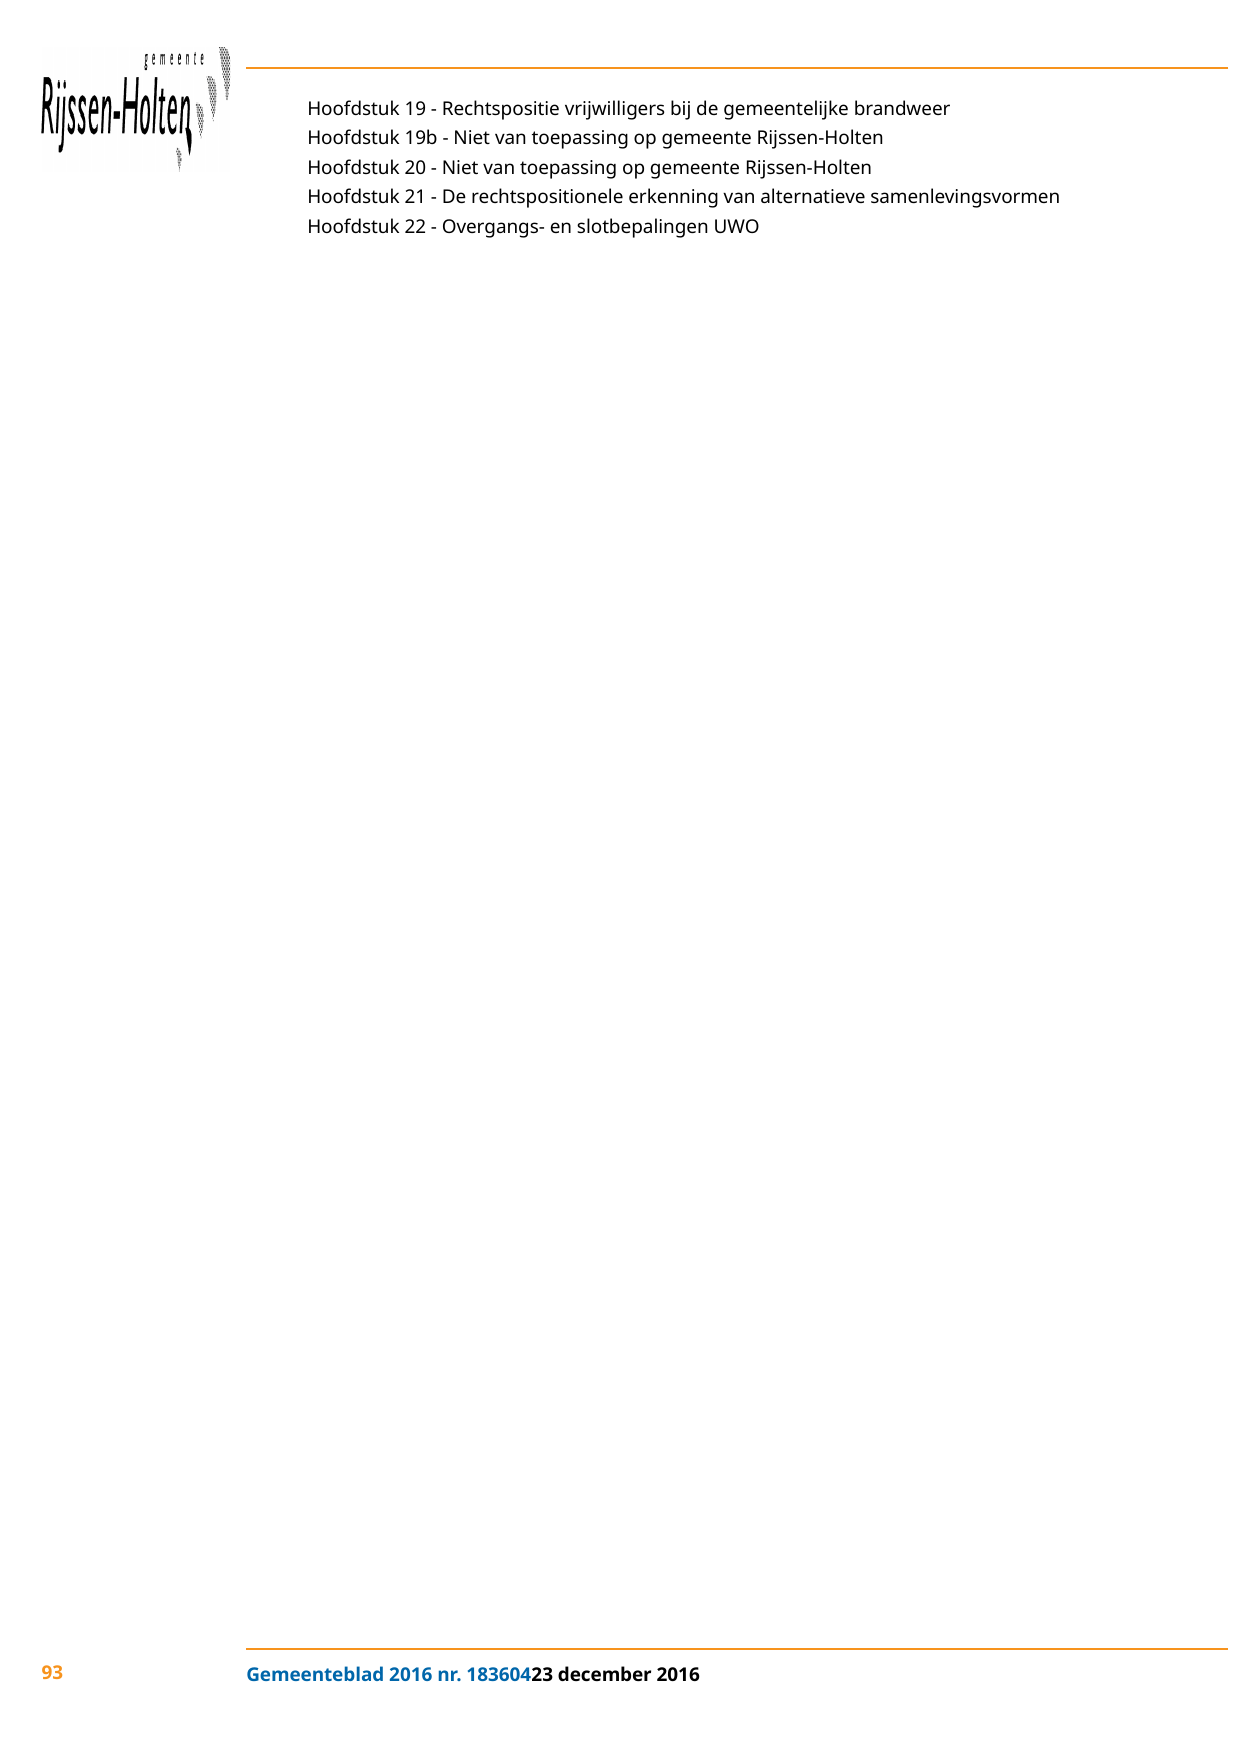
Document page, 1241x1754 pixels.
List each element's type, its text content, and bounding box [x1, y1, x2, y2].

picture [41, 47, 231, 172]
list Hoofdstuk 21 - De rechtspositionele erkenning van alternatieve samenlevingsvormen [248, 183, 1152, 209]
list Hoofdstuk 20 - Niet van toepassing op gemeente Rijssen-Holten [248, 154, 1152, 180]
list Hoofdstuk 22 - Overgangs- en slotbepalingen UWO [248, 213, 1152, 239]
list Hoofdstuk 19 - Rechtspositie vrijwilligers bij de gemeentelijke brandweer [248, 95, 1152, 121]
list Hoofdstuk 19b - Niet van toepassing op gemeente Rijssen-Holten [248, 124, 1152, 150]
